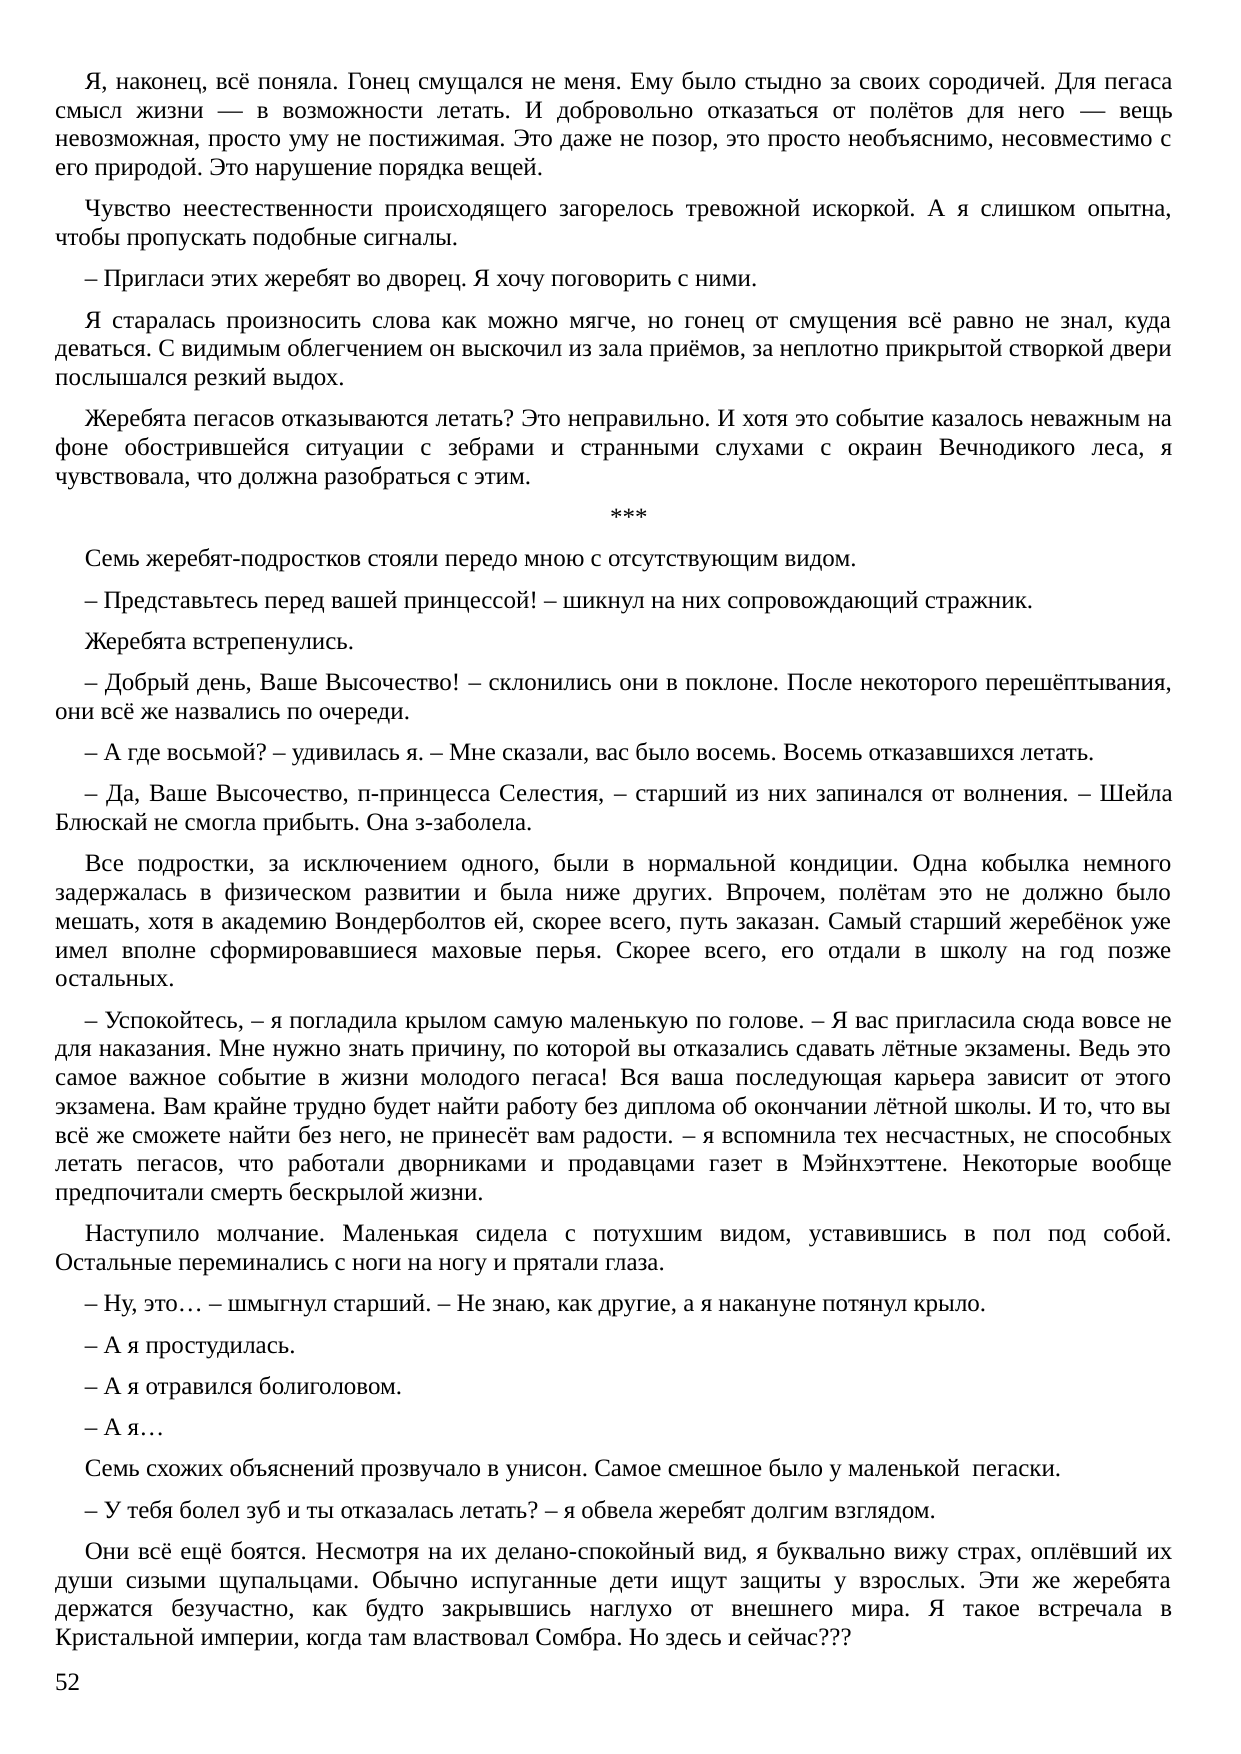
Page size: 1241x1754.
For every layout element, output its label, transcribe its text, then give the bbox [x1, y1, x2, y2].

text Я, наконец, всё поняла. Гонец смущался не меня. Ему было стыдно за своих сородичей. Для пегаса смысл жизни — в возможности летать. И добровольно отказаться от полётов для него — вещь невозможная, просто уму не постижимая. Это даже не позор, это просто необъяснимо, несовместимо с его природой. Это нарушение порядка вещей. [55, 66, 1173, 181]
text Жеребята встрепенулись. [55, 626, 1173, 655]
text – А где восьмой? – удивилась я. – Мне сказали, вас было восемь. Восемь отказавшихся летать. [55, 737, 1173, 766]
text – Пригласи этих жеребят во дворец. Я хочу поговорить с ними. [55, 263, 1173, 292]
text Я старалась произносить слова как можно мягче, но гонец от смущения всё равно не знал, куда деваться. С видимым облегчением он выскочил из зала приёмов, за неплотно прикрытой створкой двери послышался резкий выдох. [55, 305, 1173, 391]
text – Ну, это… – шмыгнул старший. – Не знаю, как другие, а я накануне потянул крыло. [55, 1288, 1173, 1317]
text – А я простудилась. [55, 1330, 1173, 1358]
text Все подростки, за исключением одного, были в нормальной кондиции. Одна кобылка немного задержалась в физическом развитии и была ниже других. Впрочем, полётам это не должно было мешать, хотя в академию Вондерболтов ей, скорее всего, путь заказан. Самый старший жеребёнок уже имел вполне сформировавшиеся маховые перья. Скорее всего, его отдали в школу на год позже остальных. [55, 848, 1173, 992]
text Семь схожих объяснений прозвучало в унисон. Самое смешное было у маленькой пегаски. [55, 1453, 1173, 1482]
text Наступило молчание. Маленькая сидела с потухшим видом, уставившись в пол под собой. Остальные переминались с ноги на ногу и прятали глаза. [55, 1218, 1173, 1276]
text – Представьтесь перед вашей принцессой! – шикнул на них сопровождающий стражник. [55, 585, 1173, 613]
text – А я отравился болиголовом. [55, 1371, 1173, 1400]
text *** [55, 502, 1173, 531]
text Они всё ещё боятся. Несмотря на их делано-спокойный вид, я буквально вижу страх, оплёвший их души сизыми щупальцами. Обычно испуганные дети ищут защиты у взрослых. Эти же жеребята держатся безучастно, как будто закрывшись наглухо от внешнего мира. Я такое встречала в Кристальной империи, когда там властвовал Сомбра. Но здесь и сейчас??? [55, 1536, 1173, 1651]
text – А я… [55, 1412, 1173, 1441]
text – Успокойтесь, – я погладила крылом самую маленькую по голове. – Я вас пригласила сюда вовсе не для наказания. Мне нужно знать причину, по которой вы отказались сдавать лётные экзамены. Ведь это самое важное событие в жизни молодого пегаса! Вся ваша последующая карьера зависит от этого экзамена. Вам крайне трудно будет найти работу без диплома об окончании лётной школы. И то, что вы всё же сможете найти без него, не принесёт вам радости. – я вспомнила тех несчастных, не способных летать пегасов, что работали дворниками и продавцами газет в Мэйнхэттене. Некоторые вообще предпочитали смерть бескрылой жизни. [55, 1005, 1173, 1206]
text – Да, Ваше Высочество, п-принцесса Селестия, – старший из них запинался от волнения. – Шейла Блюскай не смогла прибыть. Она з-заболела. [55, 778, 1173, 836]
text – Добрый день, Ваше Высочество! – склонились они в поклоне. После некоторого перешёптывания, они всё же назвались по очереди. [55, 667, 1173, 725]
text – У тебя болел зуб и ты отказалась летать? – я обвела жеребят долгим взглядом. [55, 1495, 1173, 1523]
text Жеребята пегасов отказываются летать? Это неправильно. И хотя это событие казалось неважным на фоне обострившейся ситуации с зебрами и странными слухами с окраин Вечнодикого леса, я чувствовала, что должна разобраться с этим. [55, 403, 1173, 490]
text Чувство неестественности происходящего загорелось тревожной искоркой. А я слишком опытна, чтобы пропускать подобные сигналы. [55, 193, 1173, 251]
text Семь жеребят-подростков стояли передо мною с отсутствующим видом. [55, 543, 1173, 572]
